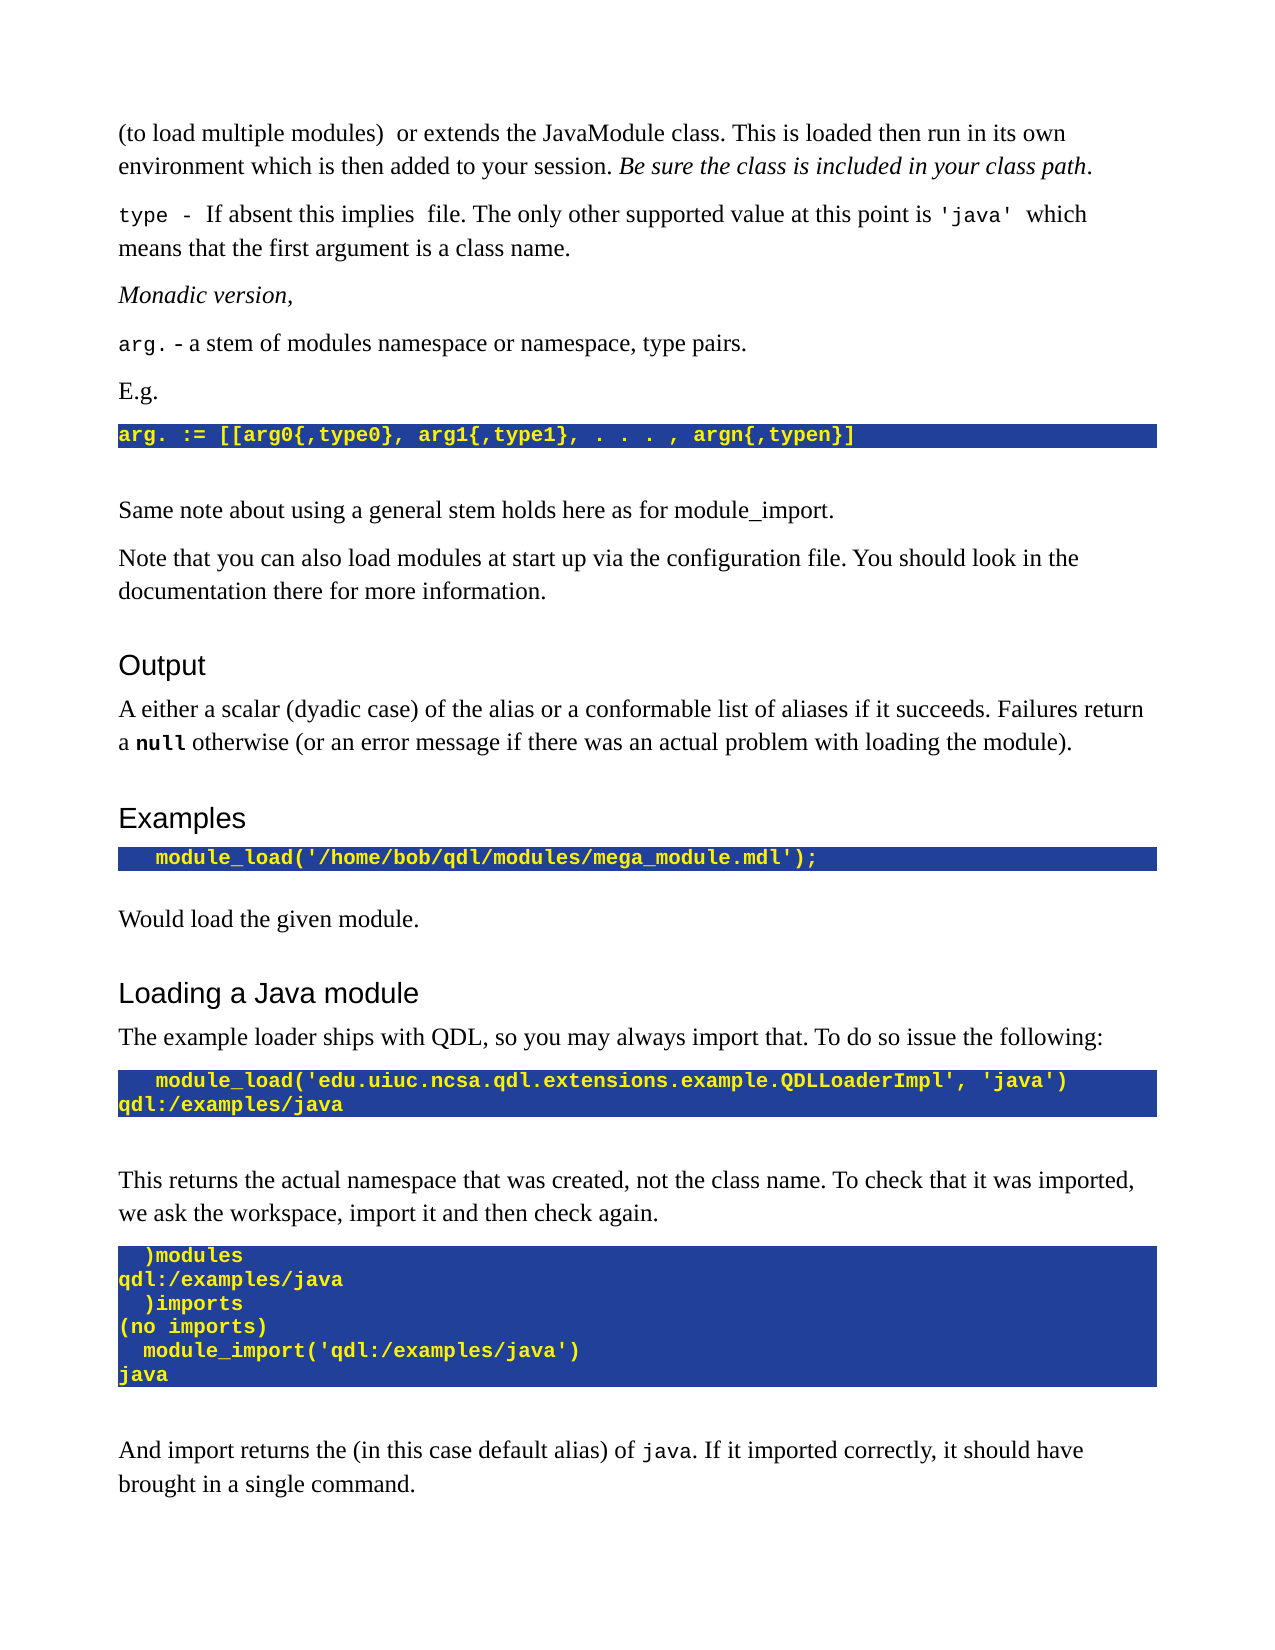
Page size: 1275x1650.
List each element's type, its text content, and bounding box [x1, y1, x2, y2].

text arg. - a stem of modules namespace or namespace, type pairs. [118, 328, 1157, 357]
text (to load multiple modules) or extends the JavaModule class. This is loaded then run in its own environment which is then added to your session. Be sure the class is included in your class path. [118, 118, 1157, 180]
subtitle Loading a Java module [118, 976, 1157, 1010]
subtitle Examples [118, 801, 1157, 834]
subtitle Output [118, 648, 1157, 682]
text And import returns the (in this case default alias) of java. If it imported correctly, it should have brought in a single command. [118, 1435, 1157, 1498]
text This returns the actual namespace that was created, not the class name. To check that it was imported, we ask the workspace, import it and then check again. [118, 1165, 1157, 1227]
text )modules [118, 1246, 1157, 1269]
text type - If absent this implies file. The only other supported value at this point is 'java' which means that the first argument is a class name. [118, 199, 1157, 261]
text qdl:/examples/java [118, 1269, 1157, 1293]
text E.g. [118, 376, 1157, 405]
text A either a scalar (dyadic case) of the alias or a conformable list of aliases if it succeeds. Failures return a null otherwise (or an error message if there was an actual problem with loading the module). [118, 694, 1157, 757]
text (no imports) [118, 1316, 1157, 1340]
text module_load('/home/bob/qdl/modules/mega_module.mdl'); [118, 847, 1157, 871]
text Same note about using a general stem holds here as for module_import. [118, 495, 1157, 524]
text Monadic version, [118, 280, 1157, 309]
text module_load('edu.uiuc.ncsa.qdl.extensions.example.QDLLoaderImpl', 'java') [118, 1070, 1157, 1094]
text arg. := [[arg0{,type0}, arg1{,type1}, . . . , argn{,typen}] [118, 424, 1157, 448]
text java [118, 1364, 1157, 1387]
text Note that you can also load modules at start up via the configuration file. You should look in the documentation there for more information. [118, 543, 1157, 604]
text module_import('qdl:/examples/java') [118, 1340, 1157, 1364]
text The example loader ships with QDL, so you may always import that. To do so issue the following: [118, 1022, 1157, 1051]
text Would load the given module. [118, 871, 1157, 932]
text qdl:/examples/java [118, 1094, 1157, 1117]
text )imports [118, 1293, 1157, 1316]
